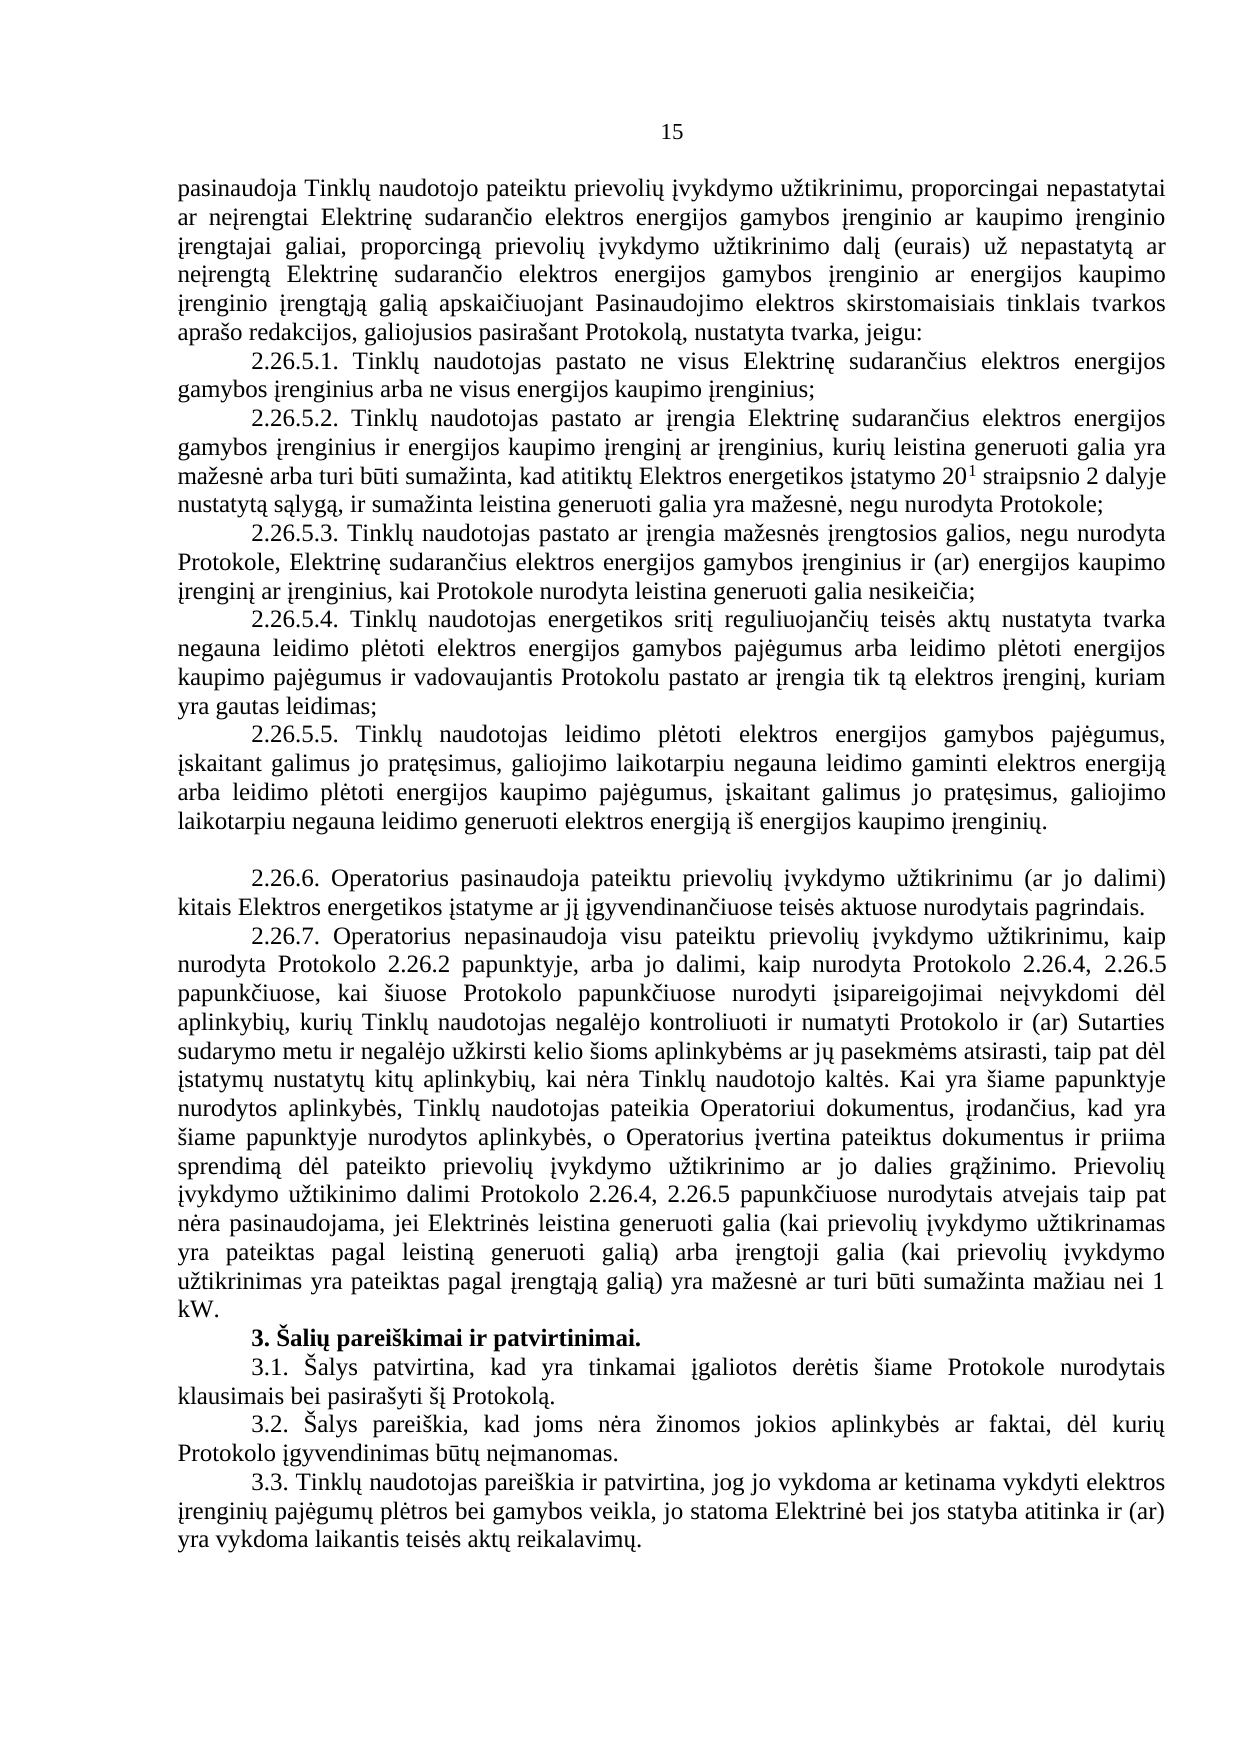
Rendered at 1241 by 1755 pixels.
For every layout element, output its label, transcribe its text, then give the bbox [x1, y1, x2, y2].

text 2.26.7. Operatorius nepasinaudoja visu pateiktu prievolių įvykdymo užtikrinimu, kaip nurodyta Protokolo 2.26.2 papunktyje, arba jo dalimi, kaip nurodyta Protokolo 2.26.4, 2.26.5 papunkčiuose, kai šiuose Protokolo papunkčiuose nurodyti įsipareigojimai neįvykdomi dėl aplinkybių, kurių Tinklų naudotojas negalėjo kontroliuoti ir numatyti Protokolo ir (ar) Sutarties sudarymo metu ir negalėjo užkirsti kelio šioms aplinkybėms ar jų pasekmėms atsirasti, taip pat dėl įstatymų nustatytų kitų aplinkybių, kai nėra Tinklų naudotojo kaltės. Kai yra šiame papunktyje nurodytos aplinkybės, Tinklų naudotojas pateikia Operatoriui dokumentus, įrodančius, kad yra šiame papunktyje nurodytos aplinkybės, o Operatorius įvertina pateiktus dokumentus ir priima sprendimą dėl pateikto prievolių įvykdymo užtikrinimo ar jo dalies grąžinimo. Prievolių įvykdymo užtikinimo dalimi Protokolo 2.26.4, 2.26.5 papunkčiuose nurodytais atvejais taip pat nėra pasinaudojama, jei Elektrinės leistina generuoti galia (kai prievolių įvykdymo užtikrinamas yra pateiktas pagal leistiną generuoti galią) arba įrengtoji galia (kai prievolių įvykdymo užtikrinimas yra pateiktas pagal įrengtąją galią) yra mažesnė ar turi būti sumažinta mažiau nei 1 kW. [177, 921, 1167, 1323]
text 2.26.5.3. Tinklų naudotojas pastato ar įrengia mažesnės įrengtosios galios, negu nurodyta Protokole, Elektrinę sudarančius elektros energijos gamybos įrenginius ir (ar) energijos kaupimo įrenginį ar įrenginius, kai Protokole nurodyta leistina generuoti galia nesikeičia; [177, 518, 1167, 604]
text 3.1. Šalys patvirtina, kad yra tinkamai įgaliotos derėtis šiame Protokole nurodytais klausimais bei pasirašyti šį Protokolą. [177, 1352, 1167, 1409]
text pasinaudoja Tinklų naudotojo pateiktu prievolių įvykdymo užtikrinimu, proporcingai nepastatytai ar neįrengtai Elektrinę sudarančio elektros energijos gamybos įrenginio ar kaupimo įrenginio įrengtajai galiai, proporcingą prievolių įvykdymo užtikrinimo dalį (eurais) už nepastatytą ar neįrengtą Elektrinę sudarančio elektros energijos gamybos įrenginio ar energijos kaupimo įrenginio įrengtąją galią apskaičiuojant Pasinaudojimo elektros skirstomaisiais tinklais tvarkos aprašo redakcijos, galiojusios pasirašant Protokolą, nustatyta tvarka, jeigu: [177, 173, 1167, 346]
text 2.26.6. Operatorius pasinaudoja pateiktu prievolių įvykdymo užtikrinimu (ar jo dalimi) kitais Elektros energetikos įstatyme ar jį įgyvendinančiuose teisės aktuose nurodytais pagrindais. [177, 863, 1167, 921]
text 3.2. Šalys pareiškia, kad joms nėra žinomos jokios aplinkybės ar faktai, dėl kurių Protokolo įgyvendinimas būtų neįmanomas. [177, 1409, 1167, 1467]
text 2.26.5.2. Tinklų naudotojas pastato ar įrengia Elektrinę sudarančius elektros energijos gamybos įrenginius ir energijos kaupimo įrenginį ar įrenginius, kurių leistina generuoti galia yra mažesnė arba turi būti sumažinta, kad atitiktų Elektros energetikos įstatymo 201 straipsnio 2 dalyje nustatytą sąlygą, ir sumažinta leistina generuoti galia yra mažesnė, negu nurodyta Protokole; [177, 403, 1167, 518]
text 2.26.5.5. Tinklų naudotojas leidimo plėtoti elektros energijos gamybos pajėgumus, įskaitant galimus jo pratęsimus, galiojimo laikotarpiu negauna leidimo gaminti elektros energiją arba leidimo plėtoti energijos kaupimo pajėgumus, įskaitant galimus jo pratęsimus, galiojimo laikotarpiu negauna leidimo generuoti elektros energiją iš energijos kaupimo įrenginių. [177, 719, 1167, 834]
text 2.26.5.4. Tinklų naudotojas energetikos sritį reguliuojančių teisės aktų nustatyta tvarka negauna leidimo plėtoti elektros energijos gamybos pajėgumus arba leidimo plėtoti energijos kaupimo pajėgumus ir vadovaujantis Protokolu pastato ar įrengia tik tą elektros įrenginį, kuriam yra gautas leidimas; [177, 604, 1167, 719]
text 2.26.5.1. Tinklų naudotojas pastato ne visus Elektrinę sudarančius elektros energijos gamybos įrenginius arba ne visus energijos kaupimo įrenginius; [177, 346, 1167, 403]
text 3. Šalių pareiškimai ir patvirtinimai. [177, 1323, 1167, 1352]
text 3.3. Tinklų naudotojas pareiškia ir patvirtina, jog jo vykdoma ar ketinama vykdyti elektros įrenginių pajėgumų plėtros bei gamybos veikla, jo statoma Elektrinė bei jos statyba atitinka ir (ar) yra vykdoma laikantis teisės aktų reikalavimų. [177, 1467, 1167, 1553]
